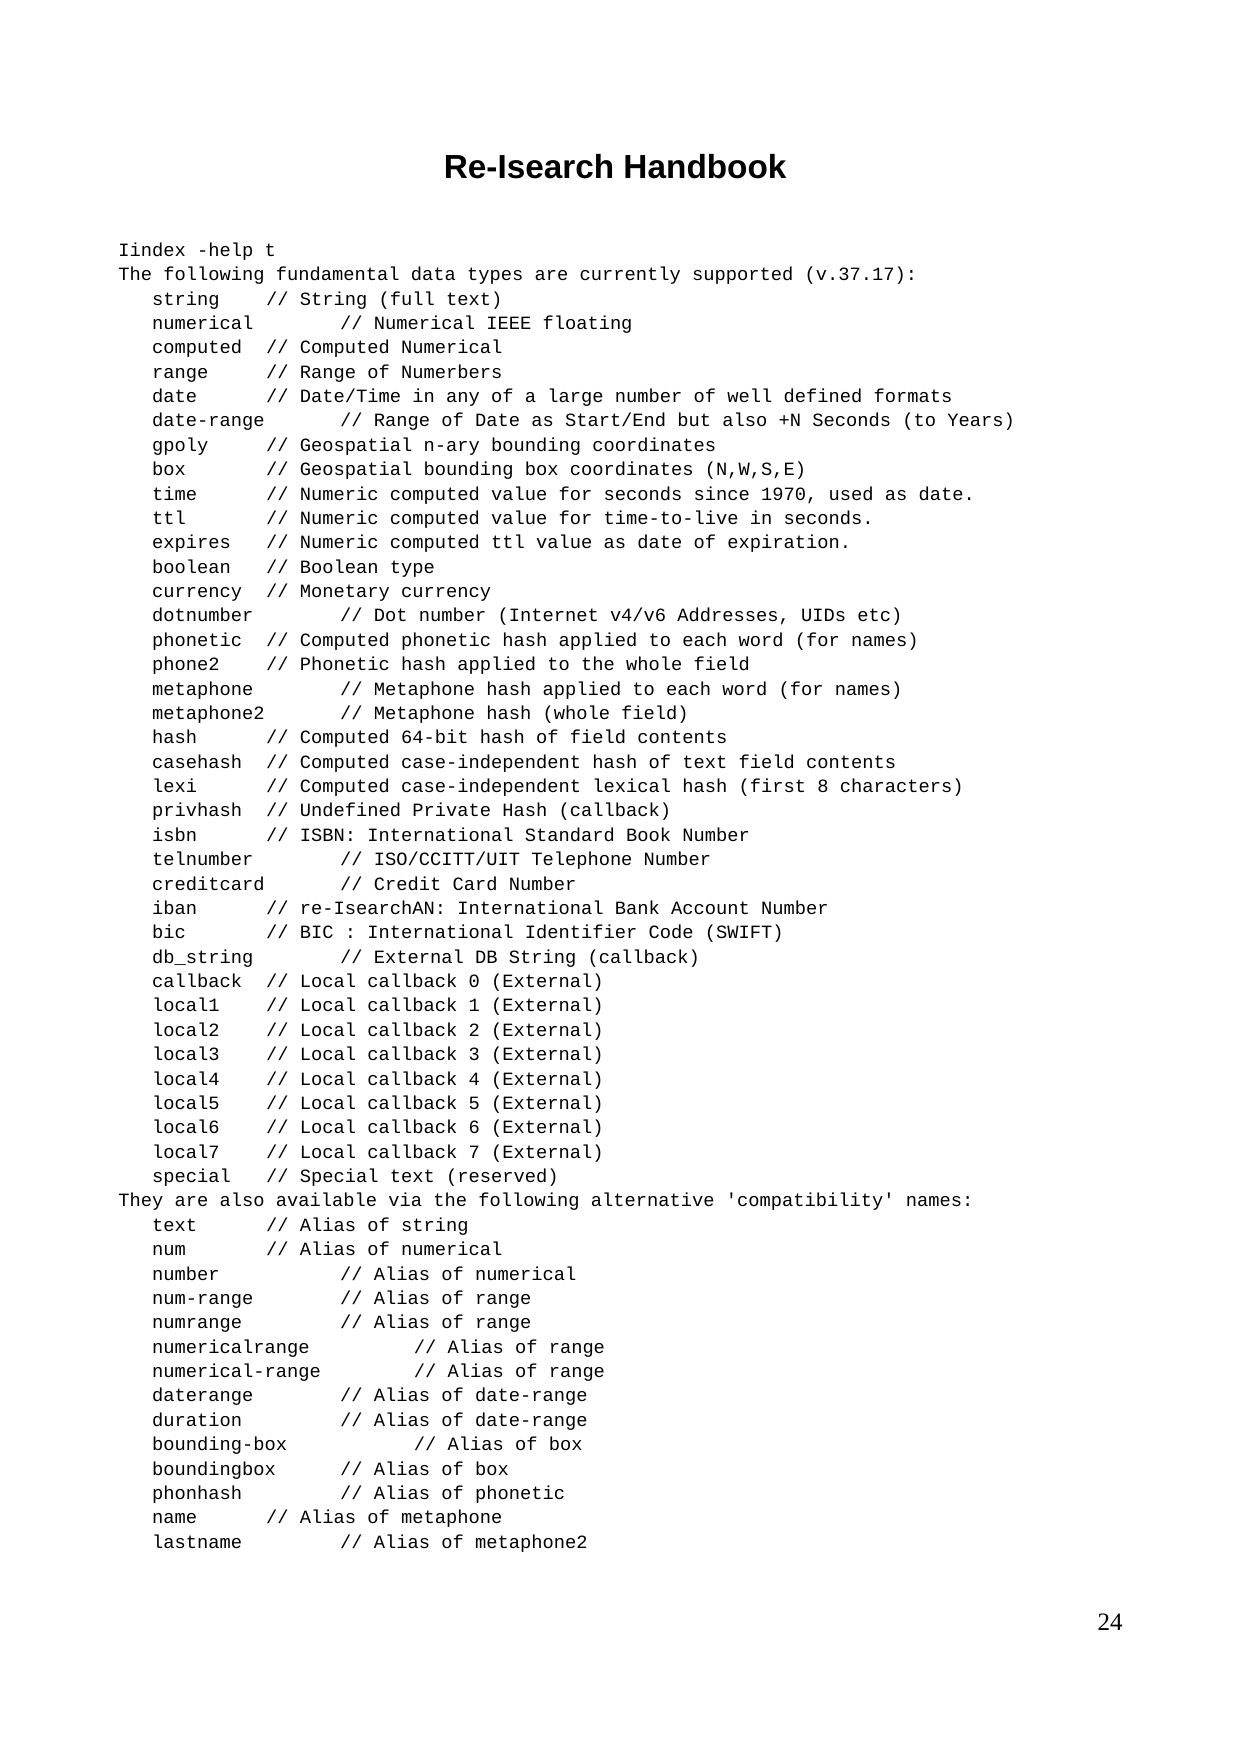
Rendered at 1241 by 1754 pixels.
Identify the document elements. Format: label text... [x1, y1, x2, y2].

text date-range // Range of Date as Start/End but also +N Seconds (to Years) [118, 411, 1122, 432]
text duration // Alias of date-range [118, 1411, 1122, 1432]
text text // Alias of string [118, 1216, 1122, 1237]
text callback // Local callback 0 (External) [118, 972, 1122, 993]
text daterange // Alias of date-range [118, 1386, 1122, 1407]
text bic // BIC : International Identifier Code (SWIFT) [118, 923, 1122, 944]
text isbn // ISBN: International Standard Book Number [118, 826, 1122, 847]
text currency // Monetary currency [118, 582, 1122, 603]
text numericalrange // Alias of range [118, 1337, 1122, 1359]
text number // Alias of numerical [118, 1264, 1122, 1286]
text string // String (full text) [118, 289, 1122, 311]
text They are also available via the following alternative 'compatibility' names: [118, 1191, 1122, 1212]
text bounding-box // Alias of box [118, 1435, 1122, 1456]
text dotnumber // Dot number (Internet v4/v6 Addresses, UIDs etc) [118, 606, 1122, 627]
text phone2 // Phonetic hash applied to the whole field [118, 655, 1122, 676]
text iban // re-IsearchAN: International Bank Account Number [118, 899, 1122, 920]
text numrange // Alias of range [118, 1313, 1122, 1334]
text local6 // Local callback 6 (External) [118, 1118, 1122, 1139]
text Iindex -help t [118, 241, 1122, 262]
text time // Numeric computed value for seconds since 1970, used as date. [118, 484, 1122, 506]
text box // Geospatial bounding box coordinates (N,W,S,E) [118, 460, 1122, 481]
text num // Alias of numerical [118, 1240, 1122, 1261]
text metaphone2 // Metaphone hash (whole field) [118, 704, 1122, 725]
text name // Alias of metaphone [118, 1508, 1122, 1529]
text local3 // Local callback 3 (External) [118, 1045, 1122, 1066]
text range // Range of Numerbers [118, 362, 1122, 384]
text num-range // Alias of range [118, 1289, 1122, 1310]
text lexi // Computed case-independent lexical hash (first 8 characters) [118, 777, 1122, 798]
text phonhash // Alias of phonetic [118, 1484, 1122, 1505]
text local5 // Local callback 5 (External) [118, 1094, 1122, 1115]
text metaphone // Metaphone hash applied to each word (for names) [118, 679, 1122, 701]
text phonetic // Computed phonetic hash applied to each word (for names) [118, 631, 1122, 652]
text casehash // Computed case-independent hash of text field contents [118, 752, 1122, 774]
text gpoly // Geospatial n-ary bounding coordinates [118, 436, 1122, 457]
text numerical-range // Alias of range [118, 1362, 1122, 1383]
text ttl // Numeric computed value for time-to-live in seconds. [118, 509, 1122, 530]
text telnumber // ISO/CCITT/UIT Telephone Number [118, 850, 1122, 871]
text boundingbox // Alias of box [118, 1459, 1122, 1481]
text boolean // Boolean type [118, 557, 1122, 579]
text db_string // External DB String (callback) [118, 947, 1122, 969]
text special // Special text (reserved) [118, 1167, 1122, 1188]
text The following fundamental data types are currently supported (v.37.17): [118, 265, 1122, 286]
text privhash // Undefined Private Hash (callback) [118, 801, 1122, 822]
text hash // Computed 64-bit hash of field contents [118, 728, 1122, 749]
text local2 // Local callback 2 (External) [118, 1021, 1122, 1042]
text computed // Computed Numerical [118, 338, 1122, 359]
text local1 // Local callback 1 (External) [118, 996, 1122, 1017]
text creditcard // Credit Card Number [118, 874, 1122, 896]
text expires // Numeric computed ttl value as date of expiration. [118, 533, 1122, 554]
text local7 // Local callback 7 (External) [118, 1142, 1122, 1164]
text numerical // Numerical IEEE floating [118, 314, 1122, 335]
text lastname // Alias of metaphone2 [118, 1532, 1122, 1554]
text local4 // Local callback 4 (External) [118, 1069, 1122, 1091]
text date // Date/Time in any of a large number of well defined formats [118, 387, 1122, 408]
